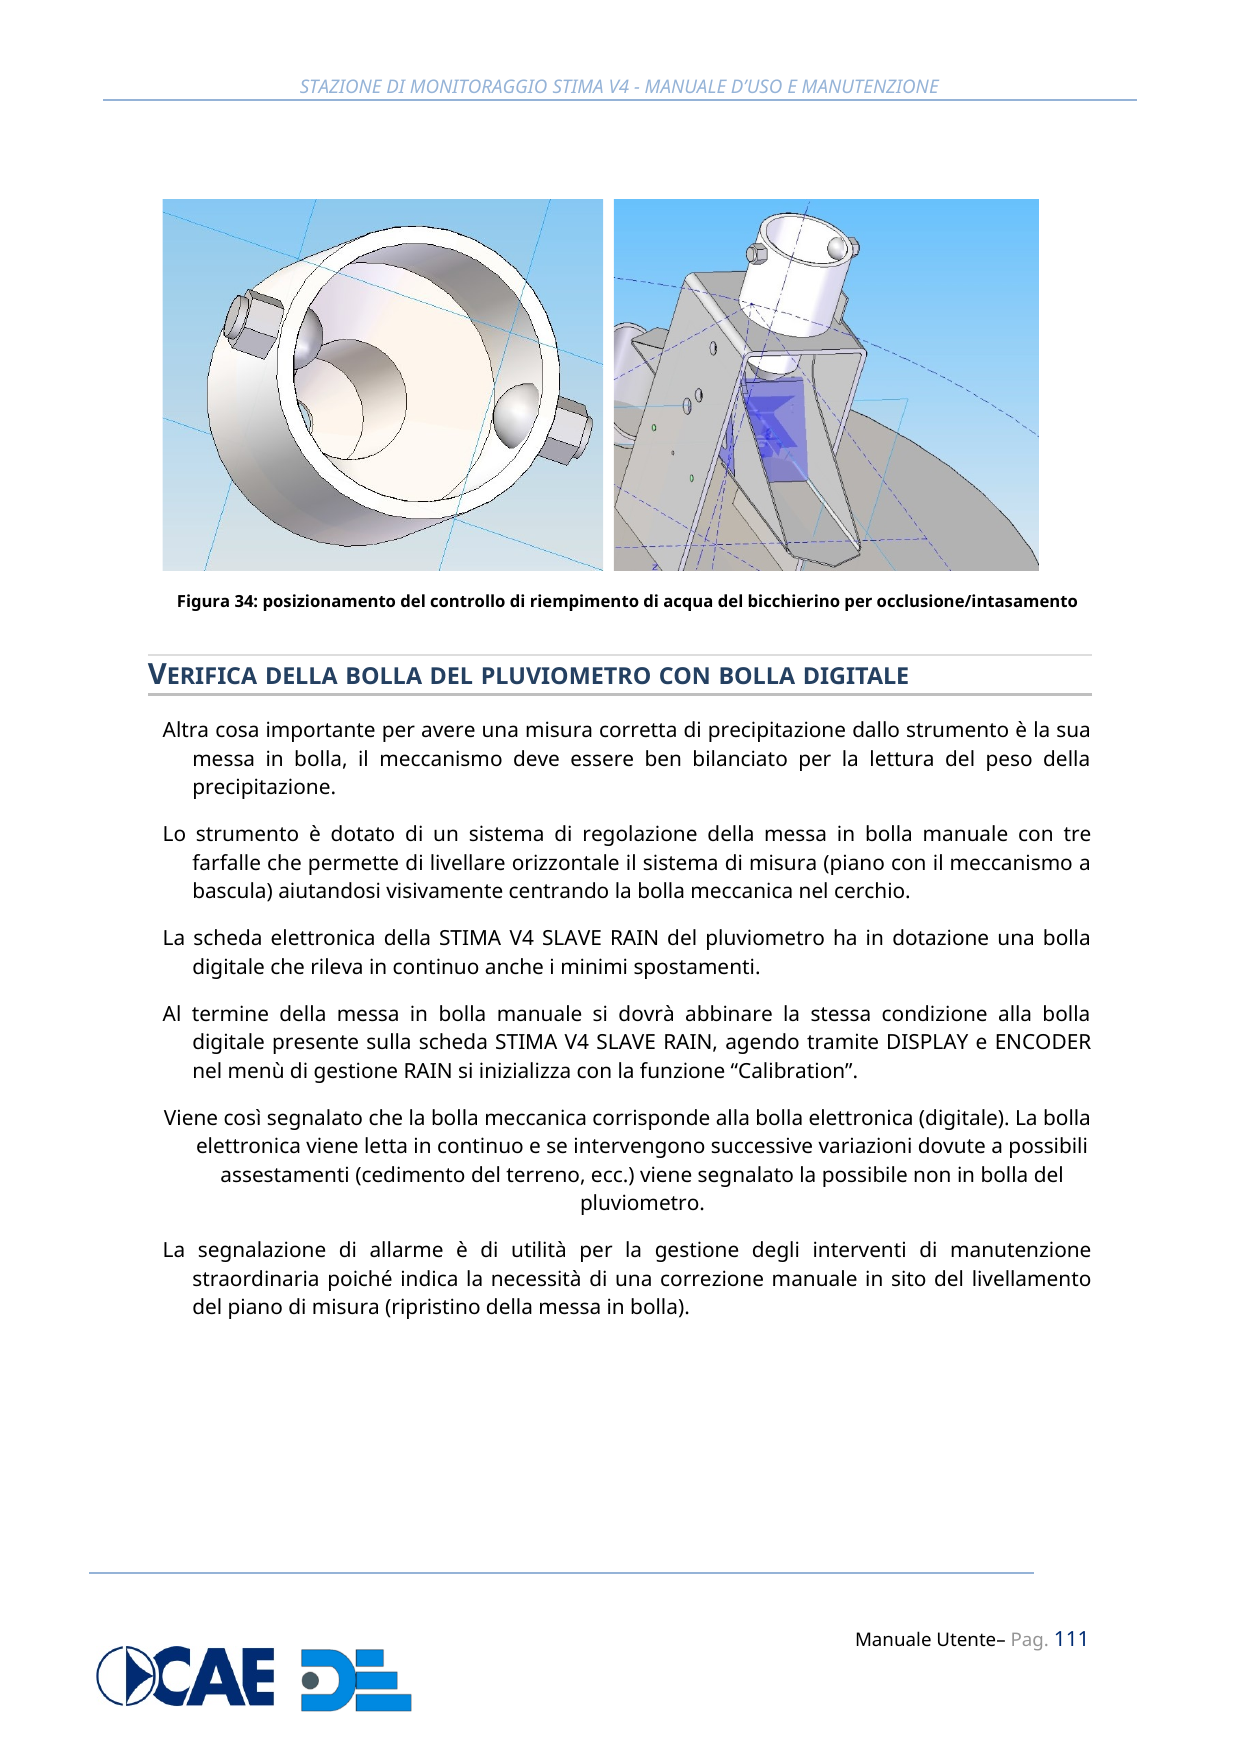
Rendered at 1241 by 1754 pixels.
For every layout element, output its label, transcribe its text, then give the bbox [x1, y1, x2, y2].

text Al termine della messa in bolla manuale si dovrà abbinare la stessa condizione alla bolla digitale presente sulla scheda STIMA V4 SLAVE RAIN, agendo tramite DISPLAY e ENCODER nel menù di gestione RAIN si inizializza con la funzione “Calibration”. [162, 999, 1092, 1084]
text Figura 34: posizionamento del controllo di riempimento di acqua del bicchierino per occlusione/intasamento [162, 589, 1092, 612]
text La segnalazione di allarme è di utilità per la gestione degli interventi di manutenzione straordinaria poiché indica la necessità di una correzione manuale in sito del livellamento del piano di misura (ripristino della messa in bolla). [162, 1236, 1092, 1321]
text Viene così segnalato che la bolla meccanica corrisponde alla bolla elettronica (digitale). La bolla elettronica viene letta in continuo e se intervengono successive variazioni dovute a possibili assestamenti (cedimento del terreno, ecc.) viene segnalato la possibile non in bolla del pluviometro. [162, 1103, 1092, 1217]
text La scheda elettronica della STIMA V4 SLAVE RAIN del pluviometro ha in dotazione una bolla digitale che rileva in continuo anche i minimi spostamenti. [162, 923, 1092, 980]
text Altra cosa importante per avere una misura corretta di precipitazione dallo strumento è la sua messa in bolla, il meccanismo deve essere ben bilanciato per la lettura del peso della precipitazione. [162, 715, 1092, 801]
subtitle Verifica della bolla del pluviometro con bolla digitale [148, 656, 1092, 693]
text Lo strumento è dotato di un sistema di regolazione della messa in bolla manuale con tre farfalle che permette di livellare orizzontale il sistema di misura (piano con il meccanismo a bascula) aiutandosi visivamente centrando la bolla meccanica nel cerchio. [162, 819, 1092, 904]
